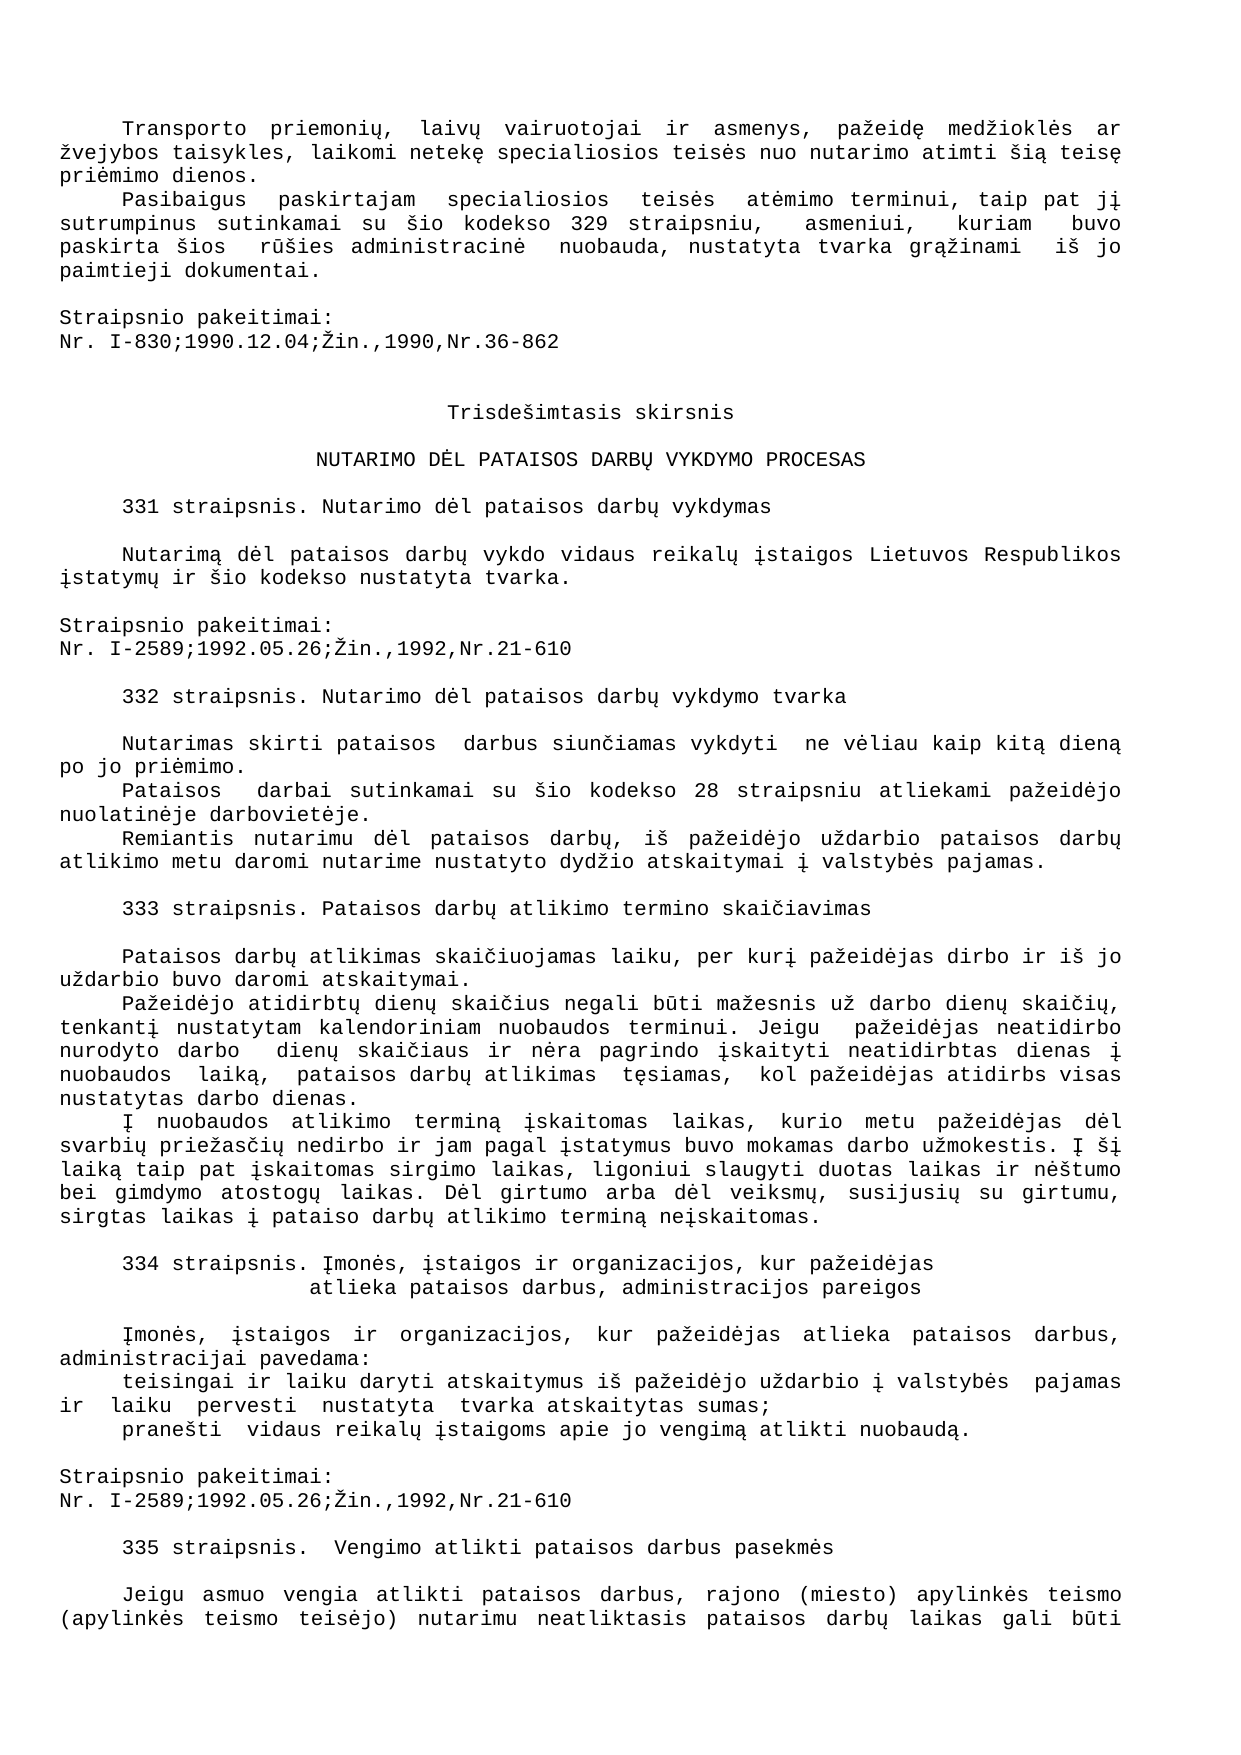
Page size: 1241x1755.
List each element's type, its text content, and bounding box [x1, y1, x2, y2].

text Transporto priemonių, laivų vairuotojai ir asmenys, pažeidę medžioklės ar žvejybos taisykles, laikomi netekę specialiosios teisės nuo nutarimo atimti šią teisę priėmimo dienos. [59, 118, 1122, 189]
text Jeigu asmuo vengia atlikti pataisos darbus, rajono (miesto) apylinkės teismo (apylinkės teismo teisėjo) nutarimu neatliktasis pataisos darbų laikas gali būti [59, 1584, 1122, 1631]
text Nutarimą dėl pataisos darbų vykdo vidaus reikalų įstaigos Lietuvos Respublikos įstatymų ir šio kodekso nustatyta tvarka. [59, 544, 1122, 591]
text Straipsnio pakeitimai: [59, 1466, 1122, 1489]
text atlieka pataisos darbus, administracijos pareigos [59, 1277, 1122, 1300]
text Pažeidėjo atidirbtų dienų skaičius negali būti mažesnis už darbo dienų skaičių, tenkantį nustatytam kalendoriniam nuobaudos terminui. Jeigu pažeidėjas neatidirbo nurodyto darbo dienų skaičiaus ir nėra pagrindo įskaityti neatidirbtas dienas į nuobaudos laiką, pataisos darbų atlikimas tęsiamas, kol pažeidėjas atidirbs visas nustatytas darbo dienas. [59, 993, 1122, 1111]
text 335 straipsnis. Vengimo atlikti pataisos darbus pasekmės [59, 1537, 1122, 1561]
text 331 straipsnis. Nutarimo dėl pataisos darbų vykdymas [59, 496, 1122, 520]
text 333 straipsnis. Pataisos darbų atlikimo termino skaičiavimas [59, 898, 1122, 922]
text Straipsnio pakeitimai: [59, 615, 1122, 638]
text Remiantis nutarimu dėl pataisos darbų, iš pažeidėjo uždarbio pataisos darbų atlikimo metu daromi nutarime nustatyto dydžio atskaitymai į valstybės pajamas. [59, 827, 1122, 875]
text Pasibaigus paskirtajam specialiosios teisės atėmimo terminui, taip pat jį sutrumpinus sutinkamai su šio kodekso 329 straipsniu, asmeniui, kuriam buvo paskirta šios rūšies administracinė nuobauda, nustatyta tvarka grąžinami iš jo paimtieji dokumentai. [59, 189, 1122, 284]
text Nutarimas skirti pataisos darbus siunčiamas vykdyti ne vėliau kaip kitą dieną po jo priėmimo. [59, 733, 1122, 780]
text Trisdešimtasis skirsnis [59, 402, 1122, 426]
text Pataisos darbai sutinkamai su šio kodekso 28 straipsniu atliekami pažeidėjo nuolatinėje darbovietėje. [59, 780, 1122, 827]
text Nr. I-2589;1992.05.26;Žin.,1992,Nr.21-610 [59, 638, 1122, 662]
text 332 straipsnis. Nutarimo dėl pataisos darbų vykdymo tvarka [59, 686, 1122, 709]
text Nr. I-2589;1992.05.26;Žin.,1992,Nr.21-610 [59, 1489, 1122, 1513]
text Į nuobaudos atlikimo terminą įskaitomas laikas, kurio metu pažeidėjas dėl svarbių priežasčių nedirbo ir jam pagal įstatymus buvo mokamas darbo užmokestis. Į šį laiką taip pat įskaitomas sirgimo laikas, ligoniui slaugyti duotas laikas ir nėštumo bei gimdymo atostogų laikas. Dėl girtumo arba dėl veiksmų, susijusių su girtumu, sirgtas laikas į pataiso darbų atlikimo terminą neįskaitomas. [59, 1111, 1122, 1229]
text Įmonės, įstaigos ir organizacijos, kur pažeidėjas atlieka pataisos darbus, administracijai pavedama: [59, 1324, 1122, 1371]
text Straipsnio pakeitimai: [59, 307, 1122, 331]
text teisingai ir laiku daryti atskaitymus iš pažeidėjo uždarbio į valstybės pajamas ir laiku pervesti nustatyta tvarka atskaitytas sumas; [59, 1371, 1122, 1419]
text pranešti vidaus reikalų įstaigoms apie jo vengimą atlikti nuobaudą. [59, 1419, 1122, 1442]
text 334 straipsnis. Įmonės, įstaigos ir organizacijos, kur pažeidėjas [59, 1253, 1122, 1277]
text Pataisos darbų atlikimas skaičiuojamas laiku, per kurį pažeidėjas dirbo ir iš jo uždarbio buvo daromi atskaitymai. [59, 946, 1122, 993]
text NUTARIMO DĖL PATAISOS DARBŲ VYKDYMO PROCESAS [59, 449, 1122, 473]
text Nr. I-830;1990.12.04;Žin.,1990,Nr.36-862 [59, 331, 1122, 354]
